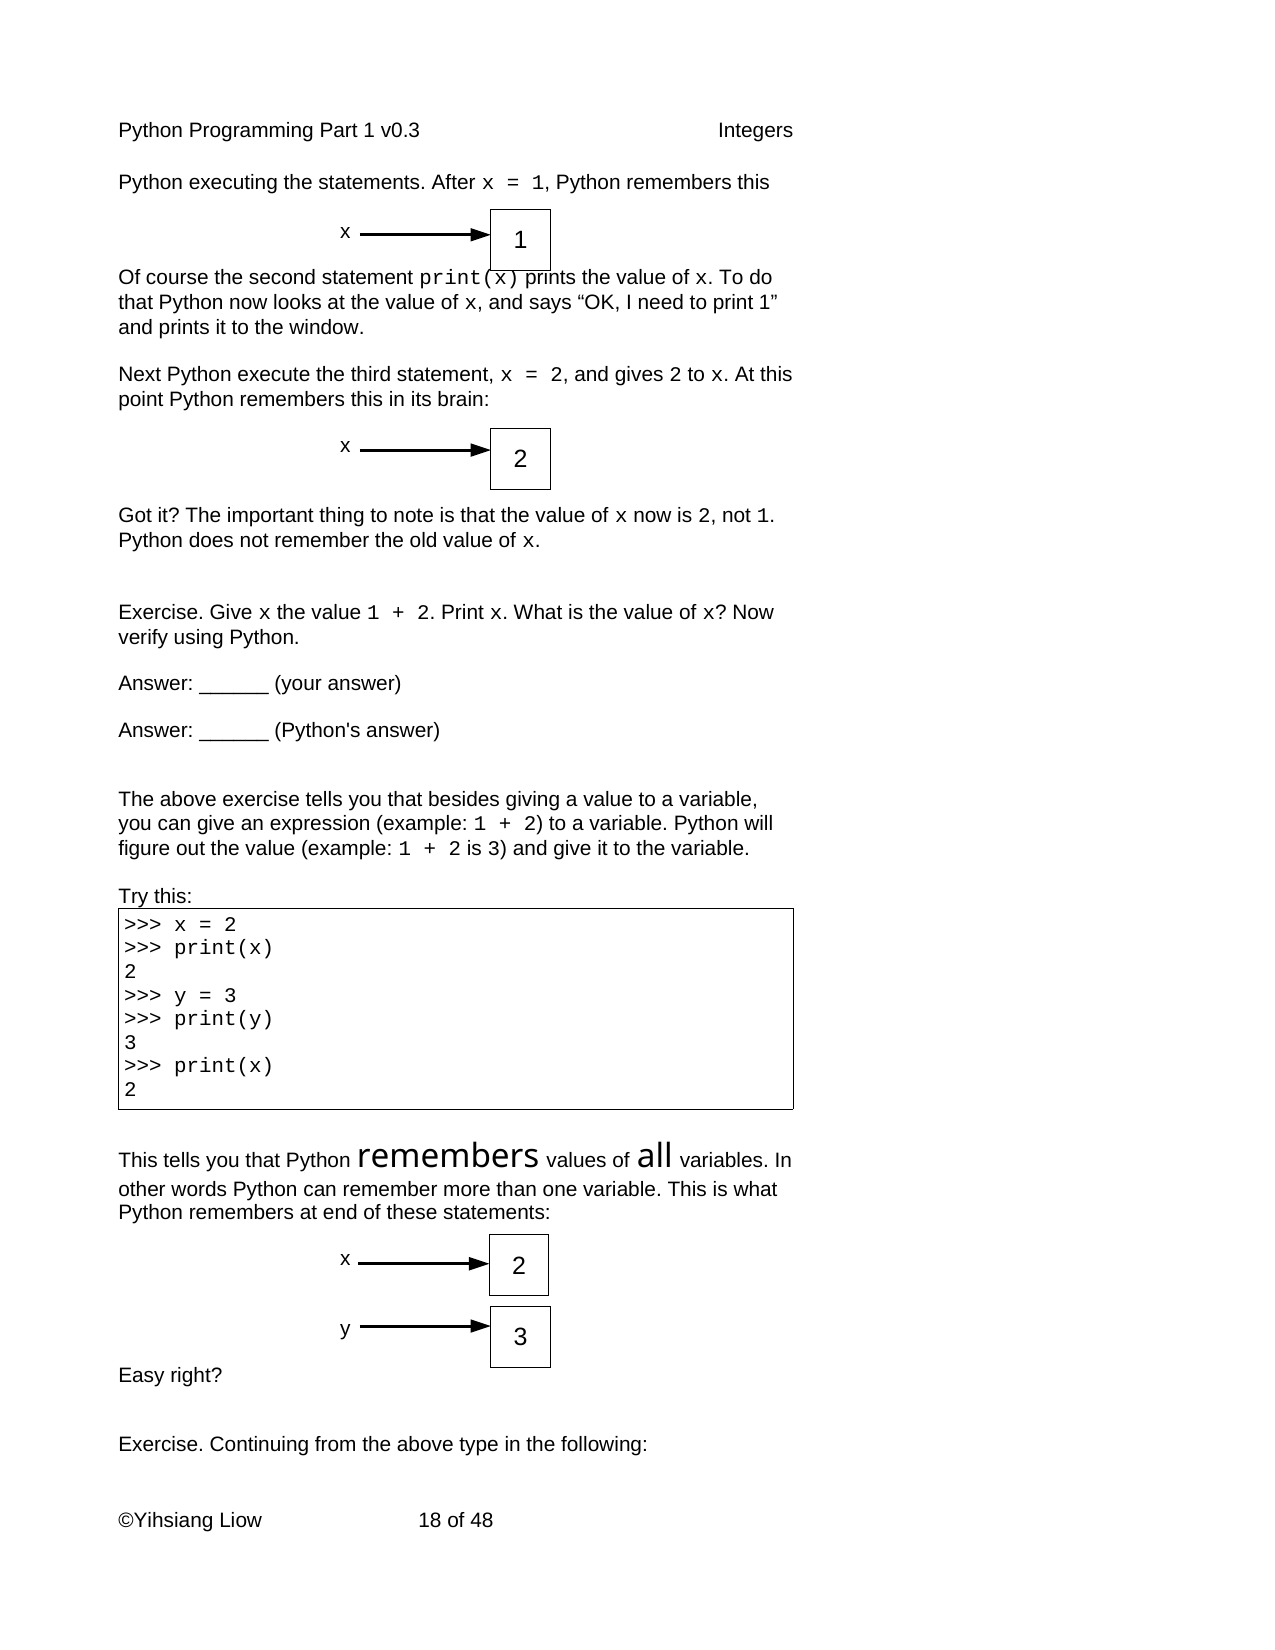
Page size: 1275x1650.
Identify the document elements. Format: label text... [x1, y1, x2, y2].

text [551, 219, 793, 242]
text Next Python execute the third statement, x = 2, and gives 2 to x. At this point Python remembers this in its brain: [118, 362, 793, 411]
text Of course the second statement print(x) prints the value of x. To do that Python now looks at the value of x, and says “OK, I need to print 1” and prints it to the window. [118, 266, 793, 339]
text The above exercise tells you that besides giving a value to a variable, you can give an expression (example: 1 + 2) to a variable. Python will figure out the value (example: 1 + 2 is 3) and give it to the variable. [118, 788, 793, 861]
text y [118, 1317, 490, 1340]
text Got it? The important thing to note is that the value of x now is 2, not 1. Python does not remember the old value of x. [118, 503, 793, 554]
text Answer: ______ (Python's answer) [118, 718, 793, 741]
text This tells you that Python remembers values of all variables. In other words Python can remember more than one variable. This is what Python remembers at end of these statements: [118, 1132, 793, 1224]
text [551, 1317, 793, 1340]
text Easy right? [118, 1363, 793, 1386]
text Exercise. Give x the value 1 + 2. Print x. What is the value of x? Now verify using Python. [118, 600, 793, 648]
text Answer: ______ (your answer) [118, 672, 793, 695]
text x [118, 434, 490, 457]
text [549, 1247, 793, 1270]
text Exercise. Continuing from the above type in the following: [118, 1433, 793, 1456]
text x [118, 219, 490, 242]
text x [118, 1247, 489, 1270]
text Python executing the statements. After x = 1, Python remembers this [118, 171, 793, 196]
table_header >>> x = 2 >>> print(x) 2 >>> y = 3 >>> print(y) 3 >>> print(x) 2 [119, 909, 793, 1108]
text Try this: [118, 884, 793, 908]
text [551, 434, 793, 457]
